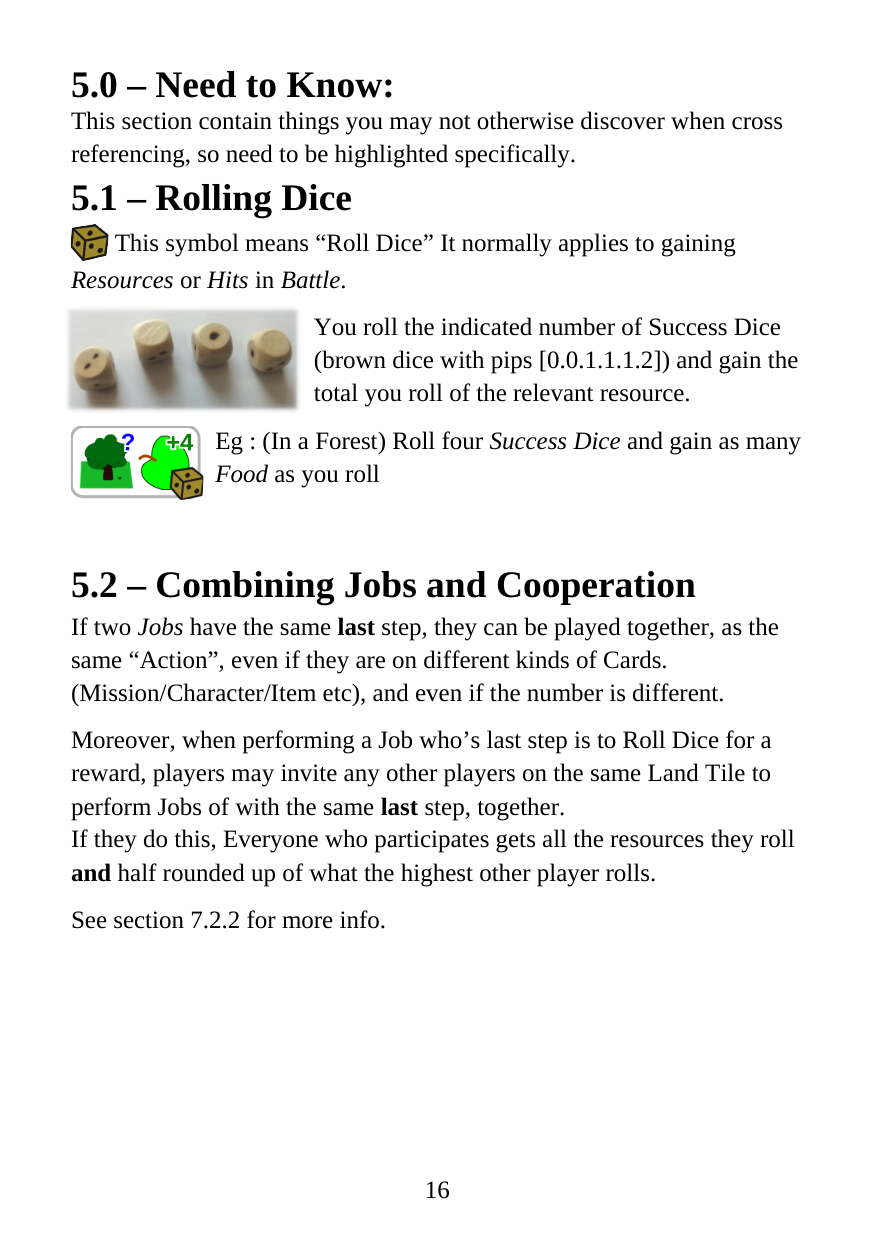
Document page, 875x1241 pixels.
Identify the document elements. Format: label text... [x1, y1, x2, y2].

text This section contain things you may not otherwise discover when cross referencing, so need to be highlighted specifically. [71, 106, 803, 168]
text This symbol means “Roll Dice” It normally applies to gaining Resources or Hits in Battle. [71, 224, 803, 293]
picture [70, 224, 109, 261]
subtitle 5.2 – Combining Jobs and Cooperation [71, 562, 803, 605]
subtitle 5.1 – Rolling Dice [71, 175, 803, 218]
picture [70, 426, 204, 500]
text If two Jobs have the same last step, they can be played together, as the same “Action”, even if they are on different kinds of Cards. (Mission/Character/Item etc), and even if the number is different. [71, 612, 803, 707]
text You roll the indicated number of Success Dice (brown dice with pips [0.0.1.1.1.2]) and gain the total you roll of the relevant resource. [302, 312, 803, 407]
text If they do this, Everyone who participates gets all the resources they roll and half rounded up of what the highest other player rolls. [71, 824, 803, 886]
subtitle 5.0 – Need to Know: [71, 62, 803, 105]
text Eg : (In a Forest) Roll four Success Dice and gain as many Food as you roll [204, 426, 803, 488]
text Moreover, when performing a Job who’s last step is to Roll Dice for a reward, players may invite any other players on the same Land Tile to perform Jobs of with the same last step, together. [71, 726, 803, 820]
picture [64, 305, 302, 414]
text See section 7.2.2 for more info. [71, 905, 803, 934]
